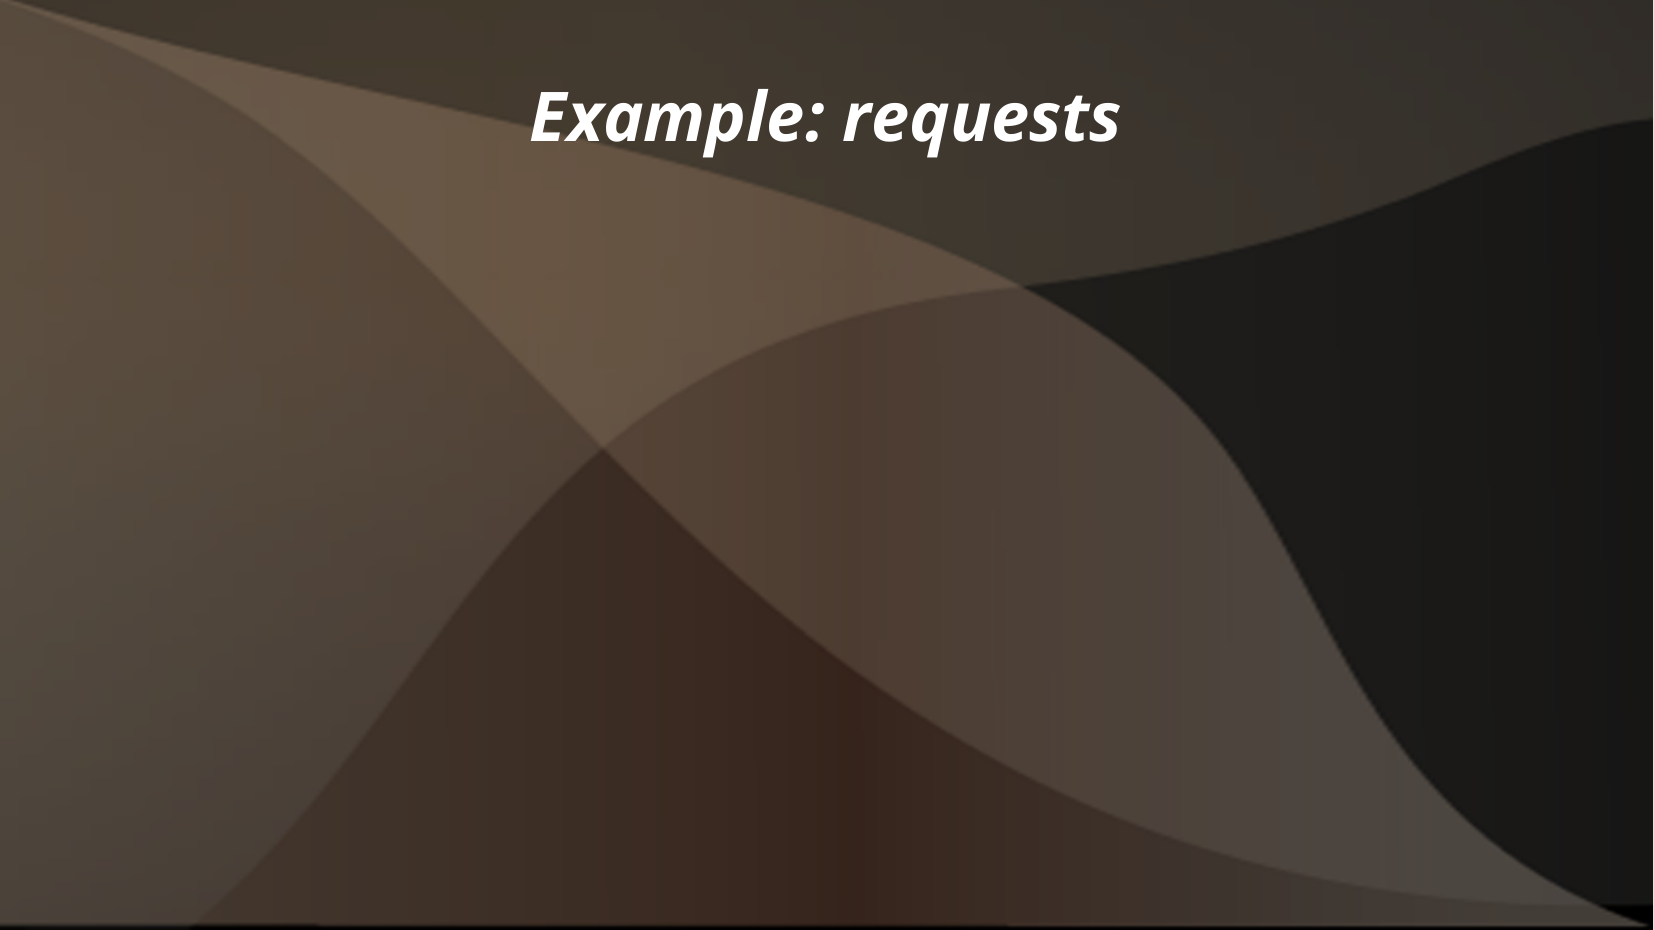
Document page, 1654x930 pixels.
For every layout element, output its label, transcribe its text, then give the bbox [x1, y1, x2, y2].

title Example: requests [82, 36, 1571, 193]
picture [0, 0, 1654, 930]
